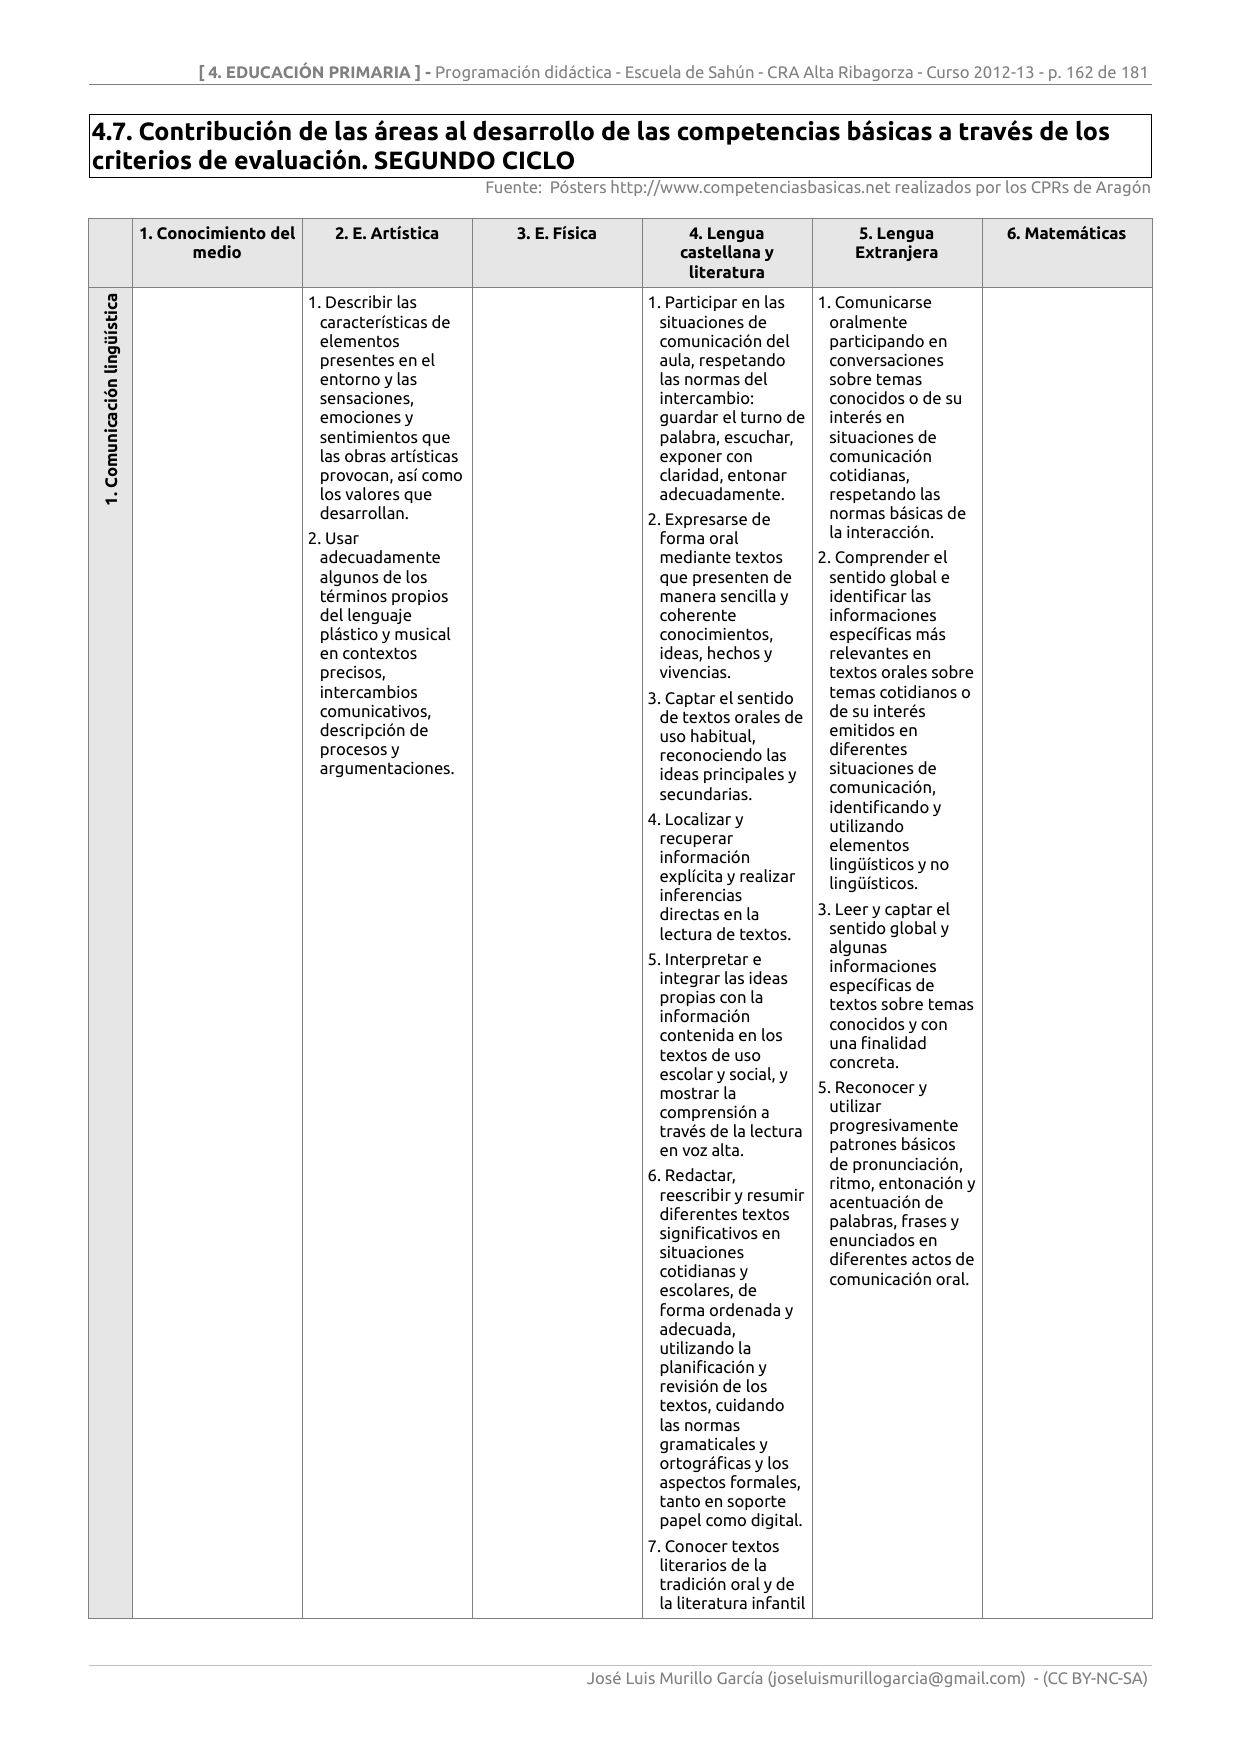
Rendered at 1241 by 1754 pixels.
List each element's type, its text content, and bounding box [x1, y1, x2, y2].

table_cell 1. Comunicarse oralmente participando en conversaciones sobre temas conocidos o de su interés en situaciones de comunicación cotidianas, respetando las normas básicas de la interacción. 2. Comprender el sentido global e identificar las informaciones específicas más relevantes en textos orales sobre temas cotidianos o de su interés emitidos en diferentes situaciones de comunicación, identificando y utilizando elementos lingüísticos y no lingüísticos. 3. Leer y captar el sentido global y algunas informaciones específicas de textos sobre temas conocidos y con una finalidad concreta. 5. Reconocer y utilizar progresivamente patrones básicos de pronunciación, ritmo, entonación y acentuación de palabras, frases y enunciados en diferentes actos de comunicación oral. [813, 288, 982, 1618]
table_cell [133, 288, 302, 1618]
table_cell [983, 288, 1152, 1618]
table_header [89, 219, 132, 287]
table_cell [473, 288, 642, 1618]
table_header 4. Lengua castellana y literatura [643, 219, 812, 287]
table_header 5. Lengua Extranjera [813, 219, 982, 287]
subtitle 4.7. Contribución de las áreas al desarrollo de las competencias básicas a través de los criterios de evaluación. SEGUNDO CICLO [90, 115, 1151, 177]
table_cell 1. Describir las características de elementos presentes en el entorno y las sensaciones, emociones y sentimientos que las obras artísticas provocan, así como los valores que desarrollan. 2. Usar adecuadamente algunos de los términos propios del lenguaje plástico y musical en contextos precisos, intercambios comunicativos, descripción de procesos y argumentaciones. [303, 288, 472, 1618]
table_header 1. Conocimiento del medio [133, 219, 302, 287]
table_header 2. E. Artística [303, 219, 472, 287]
text Fuente: Pósters http://www.competenciasbasicas.net realizados por los CPRs de Aragón [88, 177, 1152, 196]
table_header 3. E. Física [473, 219, 642, 287]
table_cell 1. Comunicación lingüística [89, 288, 132, 1618]
table_header 6. Matemáticas [983, 219, 1152, 287]
table_cell 1. Participar en las situaciones de comunicación del aula, respetando las normas del intercambio: guardar el turno de palabra, escuchar, exponer con claridad, entonar adecuadamente. 2. Expresarse de forma oral mediante textos que presenten de manera sencilla y coherente conocimientos, ideas, hechos y vivencias. 3. Captar el sentido de textos orales de uso habitual, reconociendo las ideas principales y secundarias. 4. Localizar y recuperar información explícita y realizar inferencias directas en la lectura de textos. 5. Interpretar e integrar las ideas propias con la información contenida en los textos de uso escolar y social, y mostrar la comprensión a través de la lectura en voz alta. 6. Redactar, reescribir y resumir diferentes textos significativos en situaciones cotidianas y escolares, de forma ordenada y adecuada, utilizando la planificación y revisión de los textos, cuidando las normas gramaticales y ortográficas y los aspectos formales, tanto en soporte papel como digital. 7. Conocer textos literarios de la tradición oral y de la literatura infantil [643, 288, 812, 1618]
